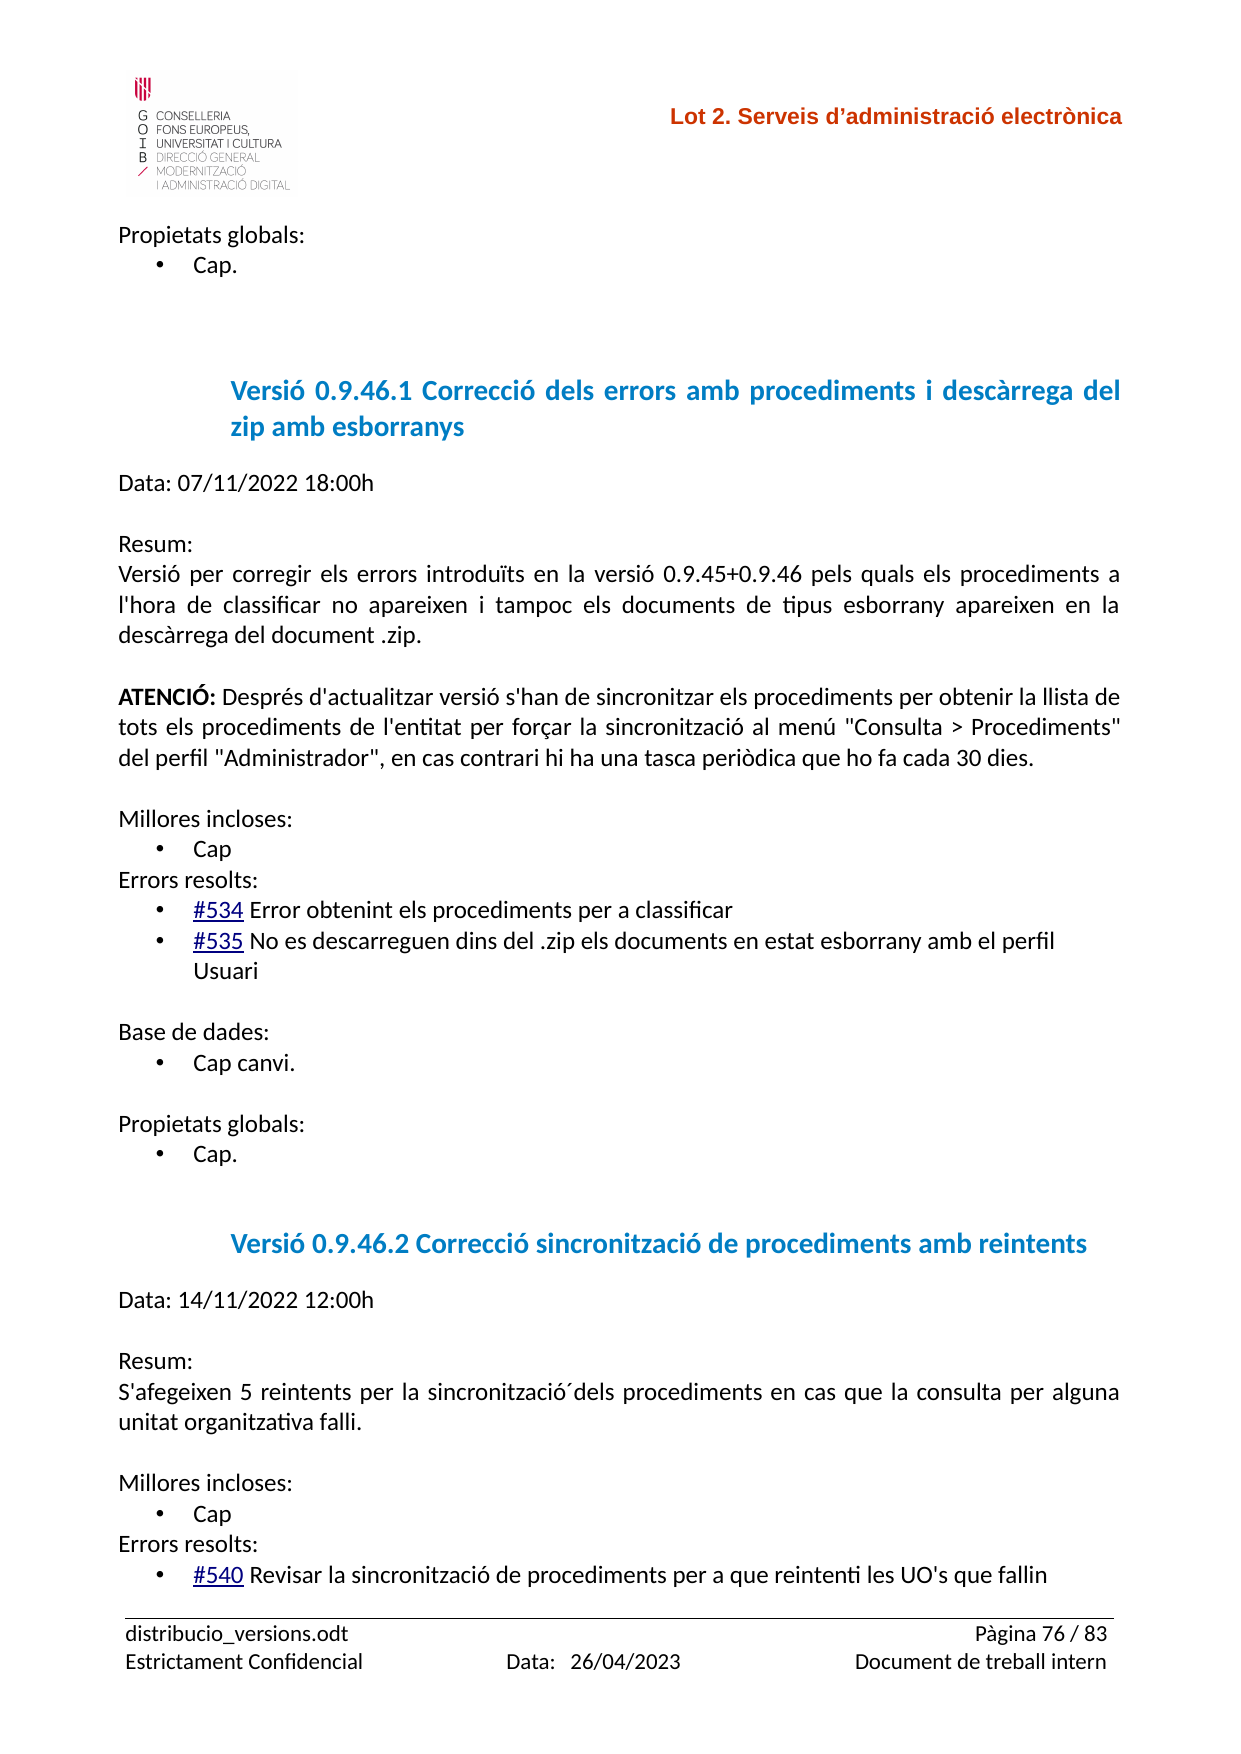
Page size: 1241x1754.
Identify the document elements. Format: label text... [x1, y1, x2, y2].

list #534 Error obtenint els procediments per a classificar [156, 894, 1122, 925]
text Millores incloses: [118, 803, 1122, 833]
subtitle Versió 0.9.46.1 Correcció dels errors amb procediments i descàrrega del zip amb esborranys [153, 372, 1122, 443]
picture [126, 70, 299, 197]
text Errors resolts: [118, 1529, 1122, 1559]
text Resum: [118, 1346, 1122, 1376]
text Propietats globals: [118, 1108, 1122, 1138]
text Data: 14/11/2022 12:00h [118, 1284, 1122, 1315]
text S'afegeixen 5 reintents per la sincronització´dels procediments en cas que la consulta per alguna unitat organitzativa falli. [118, 1376, 1122, 1437]
text Versió per corregir els errors introduïts en la versió 0.9.45+0.9.46 pels quals els procediments a l'hora de classificar no apareixen i tampoc els documents de tipus esborrany apareixen en la descàrrega del document .zip. [118, 558, 1122, 650]
list Cap canvi. [156, 1047, 1122, 1077]
text Data: 07/11/2022 18:00h [118, 467, 1122, 497]
list Cap. [156, 250, 1122, 280]
text Propietats globals: [118, 219, 1122, 250]
list Cap [156, 1498, 1122, 1529]
text ATENCIÓ: Després d'actualitzar versió s'han de sincronitzar els procediments per obtenir la llista de tots els procediments de l'entitat per forçar la sincronització al menú "Consulta > Procediments" del perfil "Administrador", en cas contrari hi ha una tasca periòdica que ho fa cada 30 dies. [118, 681, 1122, 772]
list #535 No es descarreguen dins del .zip els documents en estat esborrany amb el perfil Usuari [156, 925, 1122, 986]
list #540 Revisar la sincronització de procediments per a que reintenti les UO's que fallin [156, 1559, 1122, 1590]
text Resum: [118, 528, 1122, 558]
text Base de dades: [118, 1016, 1122, 1047]
text Errors resolts: [118, 864, 1122, 894]
list Cap [156, 833, 1122, 864]
text Millores incloses: [118, 1468, 1122, 1498]
subtitle Versió 0.9.46.2 Correcció sincronització de procediments amb reintents [153, 1225, 1122, 1261]
list Cap. [156, 1138, 1122, 1169]
